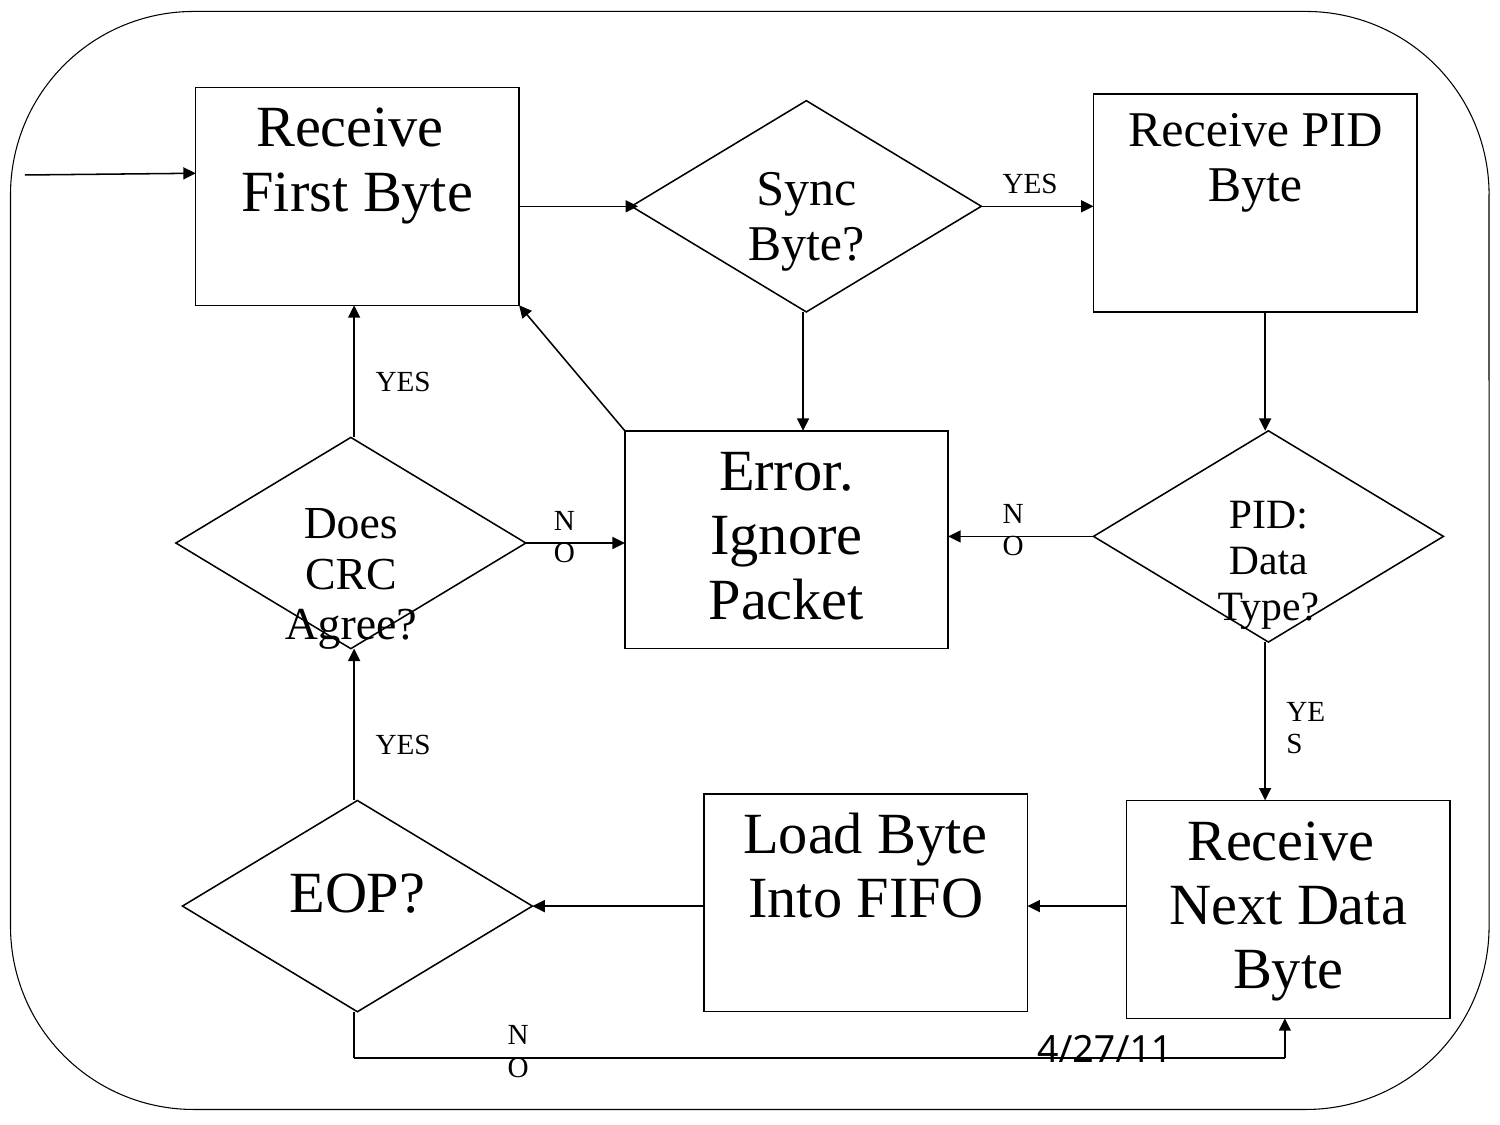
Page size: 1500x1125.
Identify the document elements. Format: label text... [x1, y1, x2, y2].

text_box PID: Data Type? [1094, 430, 1444, 643]
text_box Receive Next Data Byte [1126, 800, 1450, 1019]
text_box YES [1271, 688, 1355, 733]
text_box Sync Byte? [635, 100, 981, 312]
text_box NO [538, 496, 599, 537]
text_box NO [987, 490, 1048, 530]
text_box YES [360, 721, 455, 758]
text_box YES [987, 160, 1080, 196]
text_box Receive PID Byte [1093, 94, 1417, 312]
text_box NO [492, 1011, 553, 1052]
text_box Does CRC Agree? [175, 437, 526, 649]
text_box Receive First Byte [195, 87, 520, 306]
text_box YES [360, 358, 455, 408]
text_box Error. Ignore Packet [624, 430, 949, 649]
text_box EOP? [182, 800, 532, 1012]
text_box Load Byte Into FIFO [703, 793, 1028, 1012]
